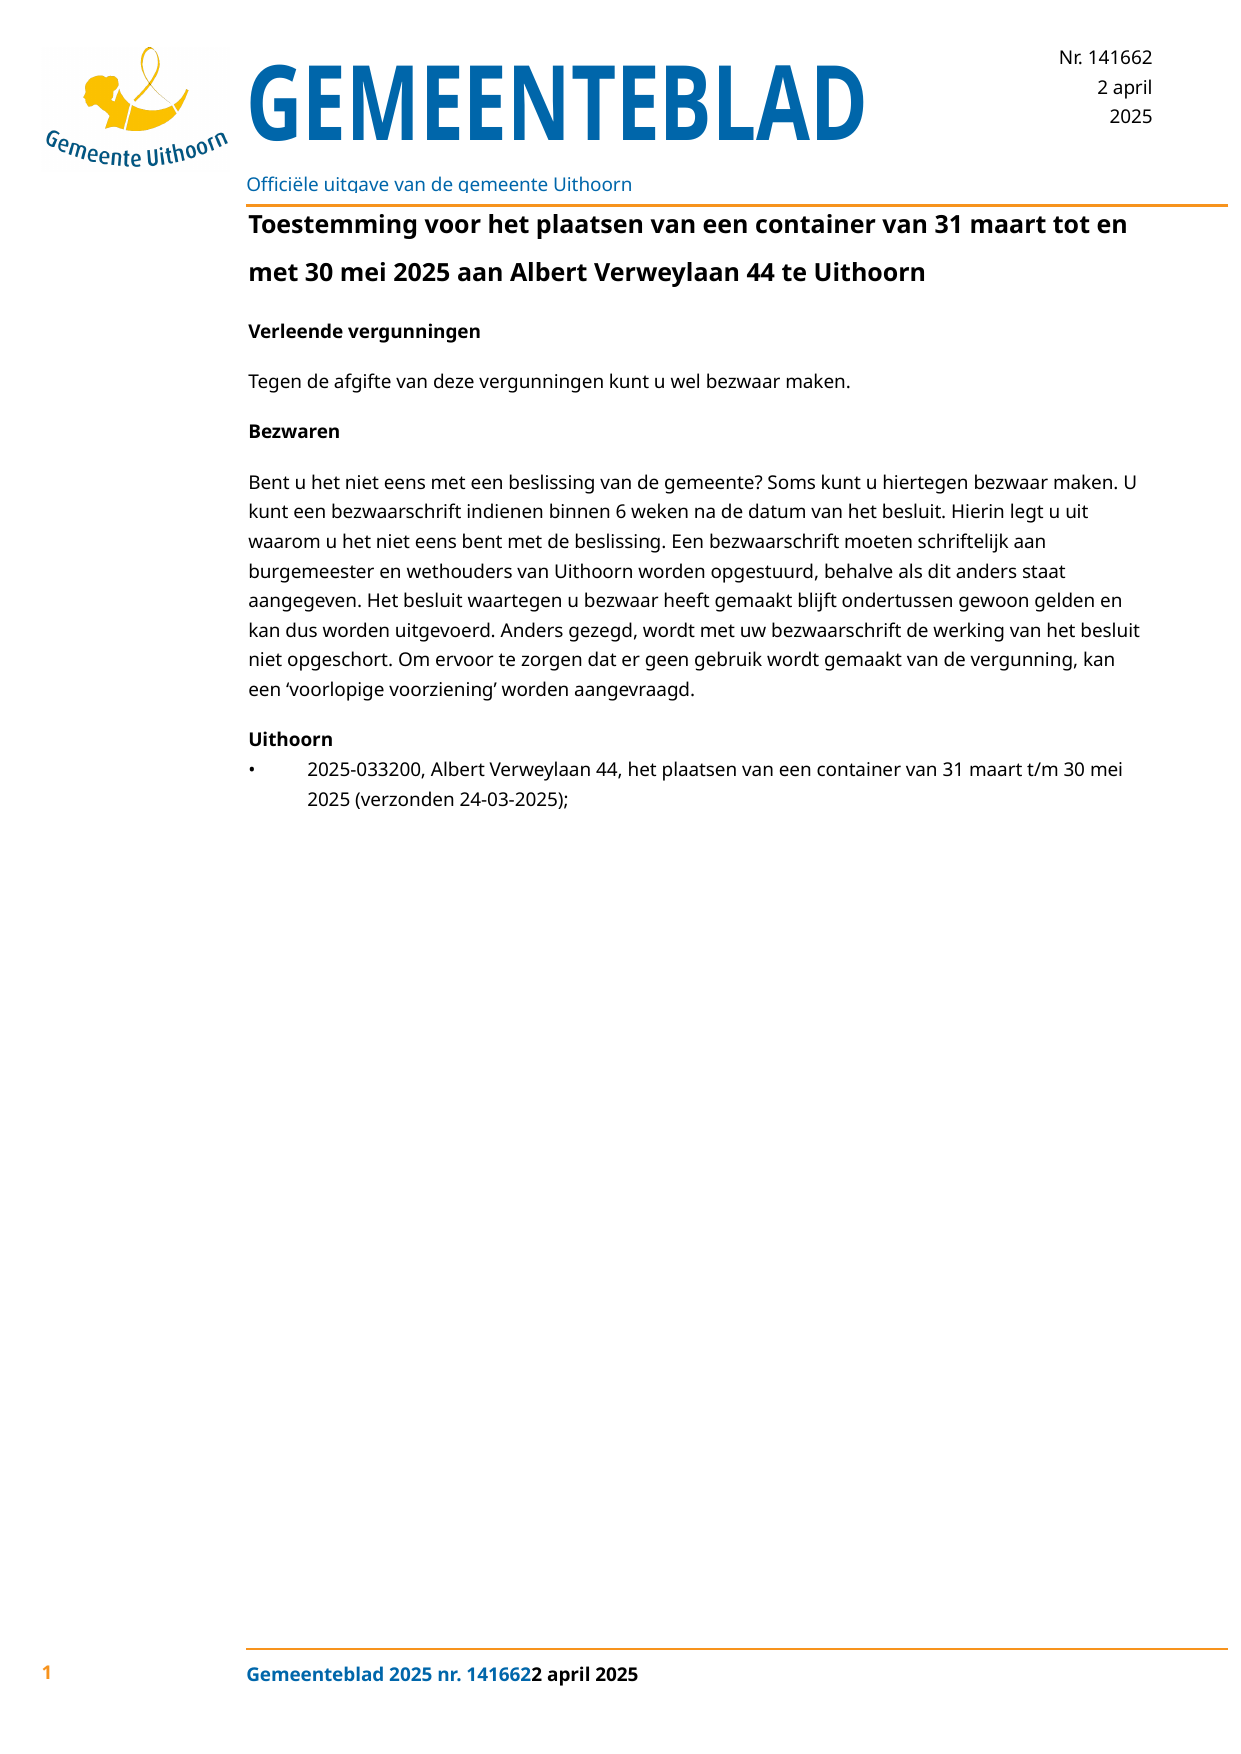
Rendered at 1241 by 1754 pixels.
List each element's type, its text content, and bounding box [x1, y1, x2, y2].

text Bent u het niet eens met een beslissing van de gemeente? Soms kunt u hiertegen bezwaar maken. U kunt een bezwaarschrift indienen binnen 6 weken na de datum van het besluit. Hierin legt u uit waarom u het niet eens bent met de beslissing. Een bezwaarschrift moeten schriftelijk aan burgemeester en wethouders van Uithoorn worden opgestuurd, behalve als dit anders staat aangegeven. Het besluit waartegen u bezwaar heeft gemaakt blijft ondertussen gewoon gelden en kan dus worden uitgevoerd. Anders gezegd, wordt met uw bezwaarschrift de werking van het besluit niet opgeschort. Om ervoor te zorgen dat er geen gebruik wordt gemaakt van de vergunning, kan een ‘voorlopige voorziening’ worden aangevraagd. [248, 469, 1152, 702]
text Tegen de afgifte van deze vergunningen kunt u wel bezwaar maken. [248, 368, 1152, 394]
picture [41, 47, 231, 172]
text Toestemming voor het plaatsen van een container van 31 maart tot en met 30 mei 2025 aan Albert Verweylaan 44 te Uithoorn [248, 207, 1152, 288]
list 2025-033200, Albert Verweylaan 44, het plaatsen van een container van 31 maart t/m 30 mei 2025 (verzonden 24-03-2025); [248, 756, 1152, 812]
text Verleende vergunningen [248, 318, 1152, 344]
text Bezwaren [248, 419, 1152, 444]
text Uithoorn [248, 727, 1152, 752]
